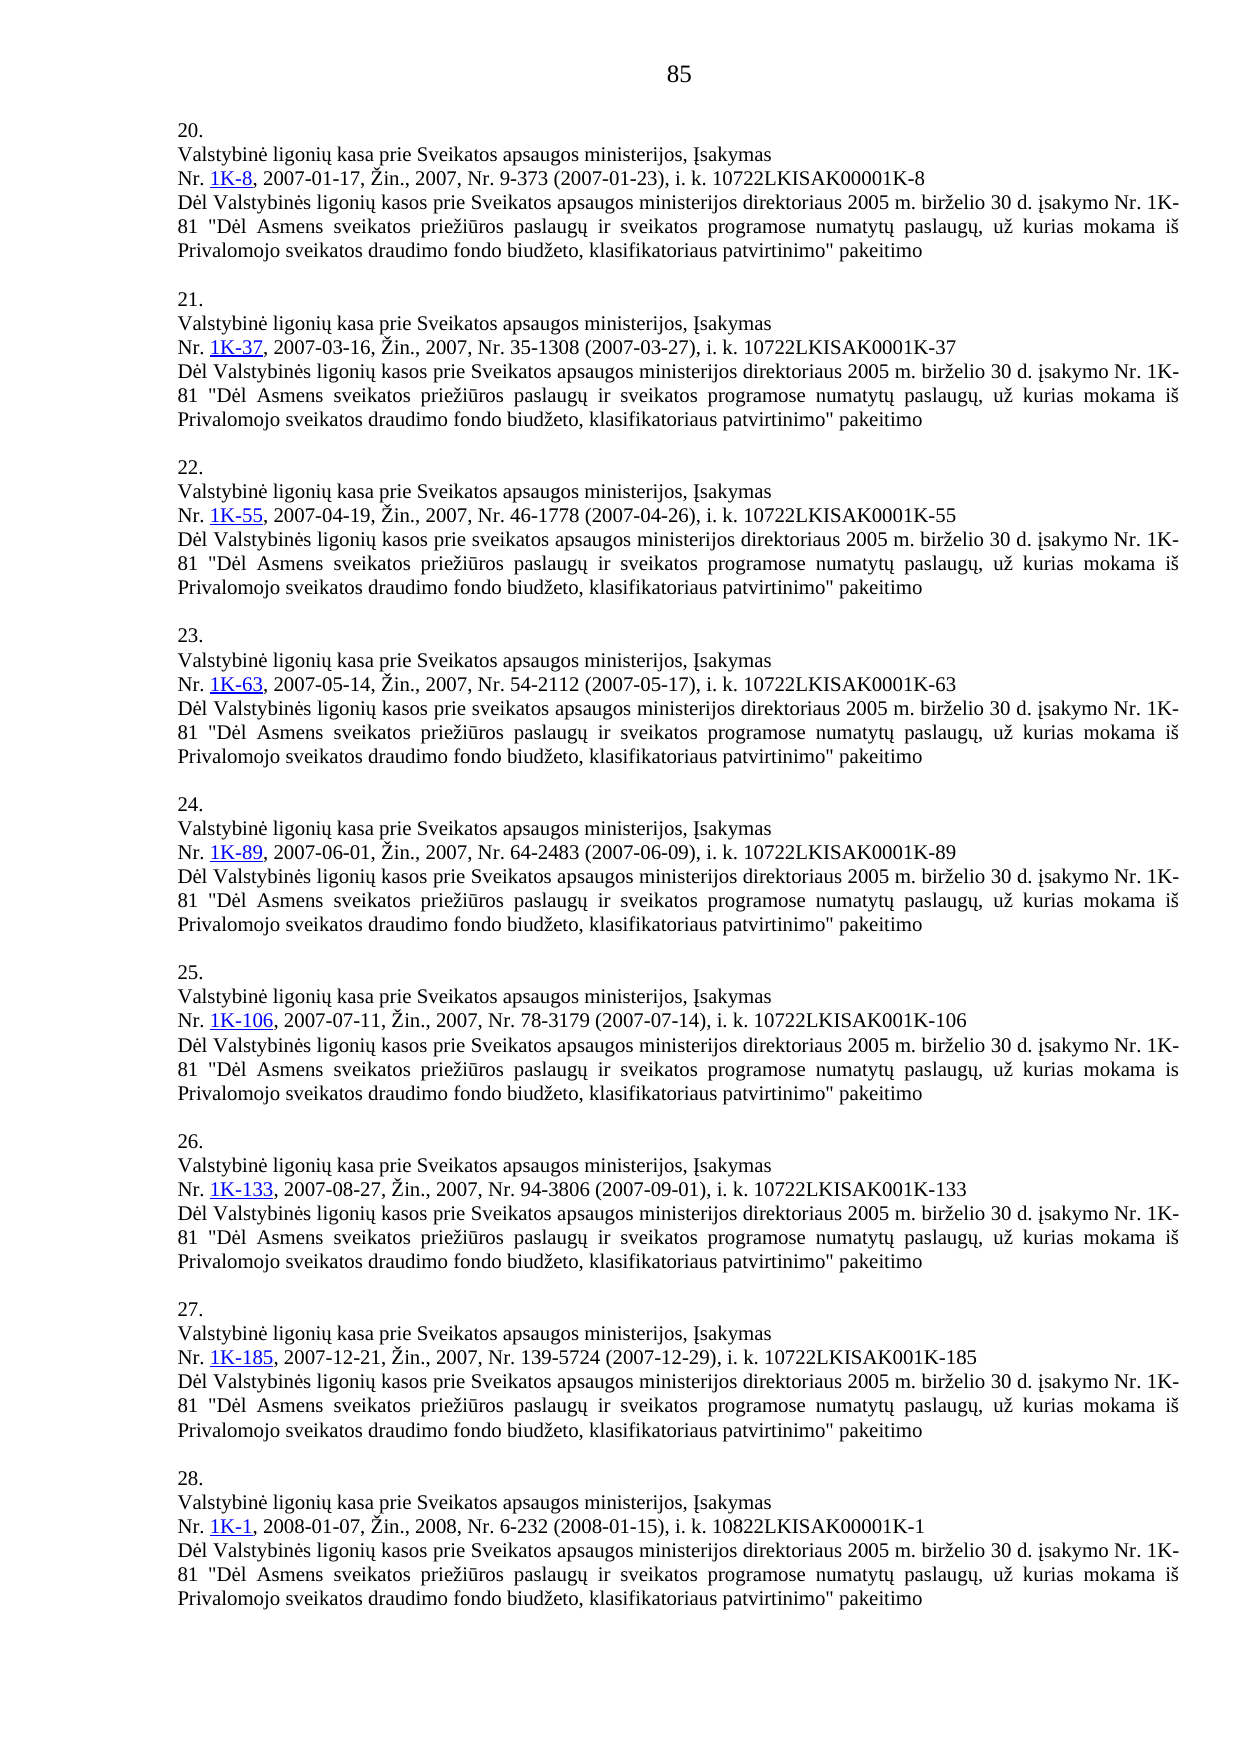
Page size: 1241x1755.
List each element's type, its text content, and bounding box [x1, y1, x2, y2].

text Nr. 1K-37, 2007-03-16, Žin., 2007, Nr. 35-1308 (2007-03-27), i. k. 10722LKISAK0001K-37 [177, 335, 1181, 359]
text Dėl Valstybinės ligonių kasos prie Sveikatos apsaugos ministerijos direktoriaus 2005 m. birželio 30 d. įsakymo Nr. 1K-81 "Dėl Asmens sveikatos priežiūros paslaugų ir sveikatos programose numatytų paslaugų, už kurias mokama iš Privalomojo sveikatos draudimo fondo biudžeto, klasifikatoriaus patvirtinimo" pakeitimo [177, 864, 1181, 936]
text Nr. 1K-55, 2007-04-19, Žin., 2007, Nr. 46-1778 (2007-04-26), i. k. 10722LKISAK0001K-55 [177, 503, 1181, 527]
text Nr. 1K-133, 2007-08-27, Žin., 2007, Nr. 94-3806 (2007-09-01), i. k. 10722LKISAK001K-133 [177, 1177, 1181, 1201]
text Dėl Valstybinės ligonių kasos prie sveikatos apsaugos ministerijos direktoriaus 2005 m. birželio 30 d. įsakymo Nr. 1K-81 "Dėl Asmens sveikatos priežiūros paslaugų ir sveikatos programose numatytų paslaugų, už kurias mokama iš Privalomojo sveikatos draudimo fondo biudžeto, klasifikatoriaus patvirtinimo" pakeitimo [177, 527, 1181, 599]
text 23. [177, 623, 1181, 647]
text Nr. 1K-8, 2007-01-17, Žin., 2007, Nr. 9-373 (2007-01-23), i. k. 10722LKISAK00001K-8 [177, 166, 1181, 190]
text Valstybinė ligonių kasa prie Sveikatos apsaugos ministerijos, Įsakymas [177, 479, 1181, 503]
text 20. [177, 118, 1181, 142]
text 27. [177, 1297, 1181, 1321]
text Nr. 1K-89, 2007-06-01, Žin., 2007, Nr. 64-2483 (2007-06-09), i. k. 10722LKISAK0001K-89 [177, 840, 1181, 864]
text 26. [177, 1129, 1181, 1153]
text Dėl Valstybinės ligonių kasos prie Sveikatos apsaugos ministerijos direktoriaus 2005 m. birželio 30 d. įsakymo Nr. 1K-81 "Dėl Asmens sveikatos priežiūros paslaugų ir sveikatos programose numatytų paslaugų, už kurias mokama iš Privalomojo sveikatos draudimo fondo biudžeto, klasifikatoriaus patvirtinimo" pakeitimo [177, 359, 1181, 431]
text Valstybinė ligonių kasa prie Sveikatos apsaugos ministerijos, Įsakymas [177, 816, 1181, 840]
text 28. [177, 1466, 1181, 1490]
text Dėl Valstybinės ligonių kasos prie Sveikatos apsaugos ministerijos direktoriaus 2005 m. birželio 30 d. įsakymo Nr. 1K-81 "Dėl Asmens sveikatos priežiūros paslaugų ir sveikatos programose numatytų paslaugų, už kurias mokama iš Privalomojo sveikatos draudimo fondo biudžeto, klasifikatoriaus patvirtinimo" pakeitimo [177, 190, 1181, 262]
text Dėl Valstybinės ligonių kasos prie Sveikatos apsaugos ministerijos direktoriaus 2005 m. birželio 30 d. įsakymo Nr. 1K-81 "Dėl Asmens sveikatos priežiūros paslaugų ir sveikatos programose numatytų paslaugų, už kurias mokama iš Privalomojo sveikatos draudimo fondo biudžeto, klasifikatoriaus patvirtinimo" pakeitimo [177, 1538, 1181, 1610]
text Valstybinė ligonių kasa prie Sveikatos apsaugos ministerijos, Įsakymas [177, 1321, 1181, 1345]
text Dėl Valstybinės ligonių kasos prie Sveikatos apsaugos ministerijos direktoriaus 2005 m. birželio 30 d. įsakymo Nr. 1K-81 "Dėl Asmens sveikatos priežiūros paslaugų ir sveikatos programose numatytų paslaugų, už kurias mokama iš Privalomojo sveikatos draudimo fondo biudžeto, klasifikatoriaus patvirtinimo" pakeitimo [177, 1201, 1181, 1273]
text Valstybinė ligonių kasa prie Sveikatos apsaugos ministerijos, Įsakymas [177, 984, 1181, 1008]
text Dėl Valstybinės ligonių kasos prie sveikatos apsaugos ministerijos direktoriaus 2005 m. birželio 30 d. įsakymo Nr. 1K-81 "Dėl Asmens sveikatos priežiūros paslaugų ir sveikatos programose numatytų paslaugų, už kurias mokama iš Privalomojo sveikatos draudimo fondo biudžeto, klasifikatoriaus patvirtinimo" pakeitimo [177, 696, 1181, 768]
text Nr. 1K-1, 2008-01-07, Žin., 2008, Nr. 6-232 (2008-01-15), i. k. 10822LKISAK00001K-1 [177, 1514, 1181, 1538]
text Valstybinė ligonių kasa prie Sveikatos apsaugos ministerijos, Įsakymas [177, 142, 1181, 166]
text Valstybinė ligonių kasa prie Sveikatos apsaugos ministerijos, Įsakymas [177, 647, 1181, 672]
text 22. [177, 455, 1181, 479]
text Valstybinė ligonių kasa prie Sveikatos apsaugos ministerijos, Įsakymas [177, 311, 1181, 335]
text Dėl Valstybinės ligonių kasos prie Sveikatos apsaugos ministerijos direktoriaus 2005 m. birželio 30 d. įsakymo Nr. 1K-81 "Dėl Asmens sveikatos priežiūros paslaugų ir sveikatos programose numatytų paslaugų, už kurias mokama iš Privalomojo sveikatos draudimo fondo biudžeto, klasifikatoriaus patvirtinimo" pakeitimo [177, 1369, 1181, 1442]
text Valstybinė ligonių kasa prie Sveikatos apsaugos ministerijos, Įsakymas [177, 1153, 1181, 1177]
text Nr. 1K-63, 2007-05-14, Žin., 2007, Nr. 54-2112 (2007-05-17), i. k. 10722LKISAK0001K-63 [177, 672, 1181, 696]
text 25. [177, 960, 1181, 984]
text Nr. 1K-185, 2007-12-21, Žin., 2007, Nr. 139-5724 (2007-12-29), i. k. 10722LKISAK001K-185 [177, 1345, 1181, 1369]
text Nr. 1K-106, 2007-07-11, Žin., 2007, Nr. 78-3179 (2007-07-14), i. k. 10722LKISAK001K-106 [177, 1008, 1181, 1032]
text 24. [177, 792, 1181, 816]
text Valstybinė ligonių kasa prie Sveikatos apsaugos ministerijos, Įsakymas [177, 1490, 1181, 1514]
text 21. [177, 287, 1181, 311]
text Dėl Valstybinės ligonių kasos prie Sveikatos apsaugos ministerijos direktoriaus 2005 m. birželio 30 d. įsakymo Nr. 1K-81 "Dėl Asmens sveikatos priežiūros paslaugų ir sveikatos programose numatytų paslaugų, už kurias mokama is Privalomojo sveikatos draudimo fondo biudžeto, klasifikatoriaus patvirtinimo" pakeitimo [177, 1032, 1181, 1105]
